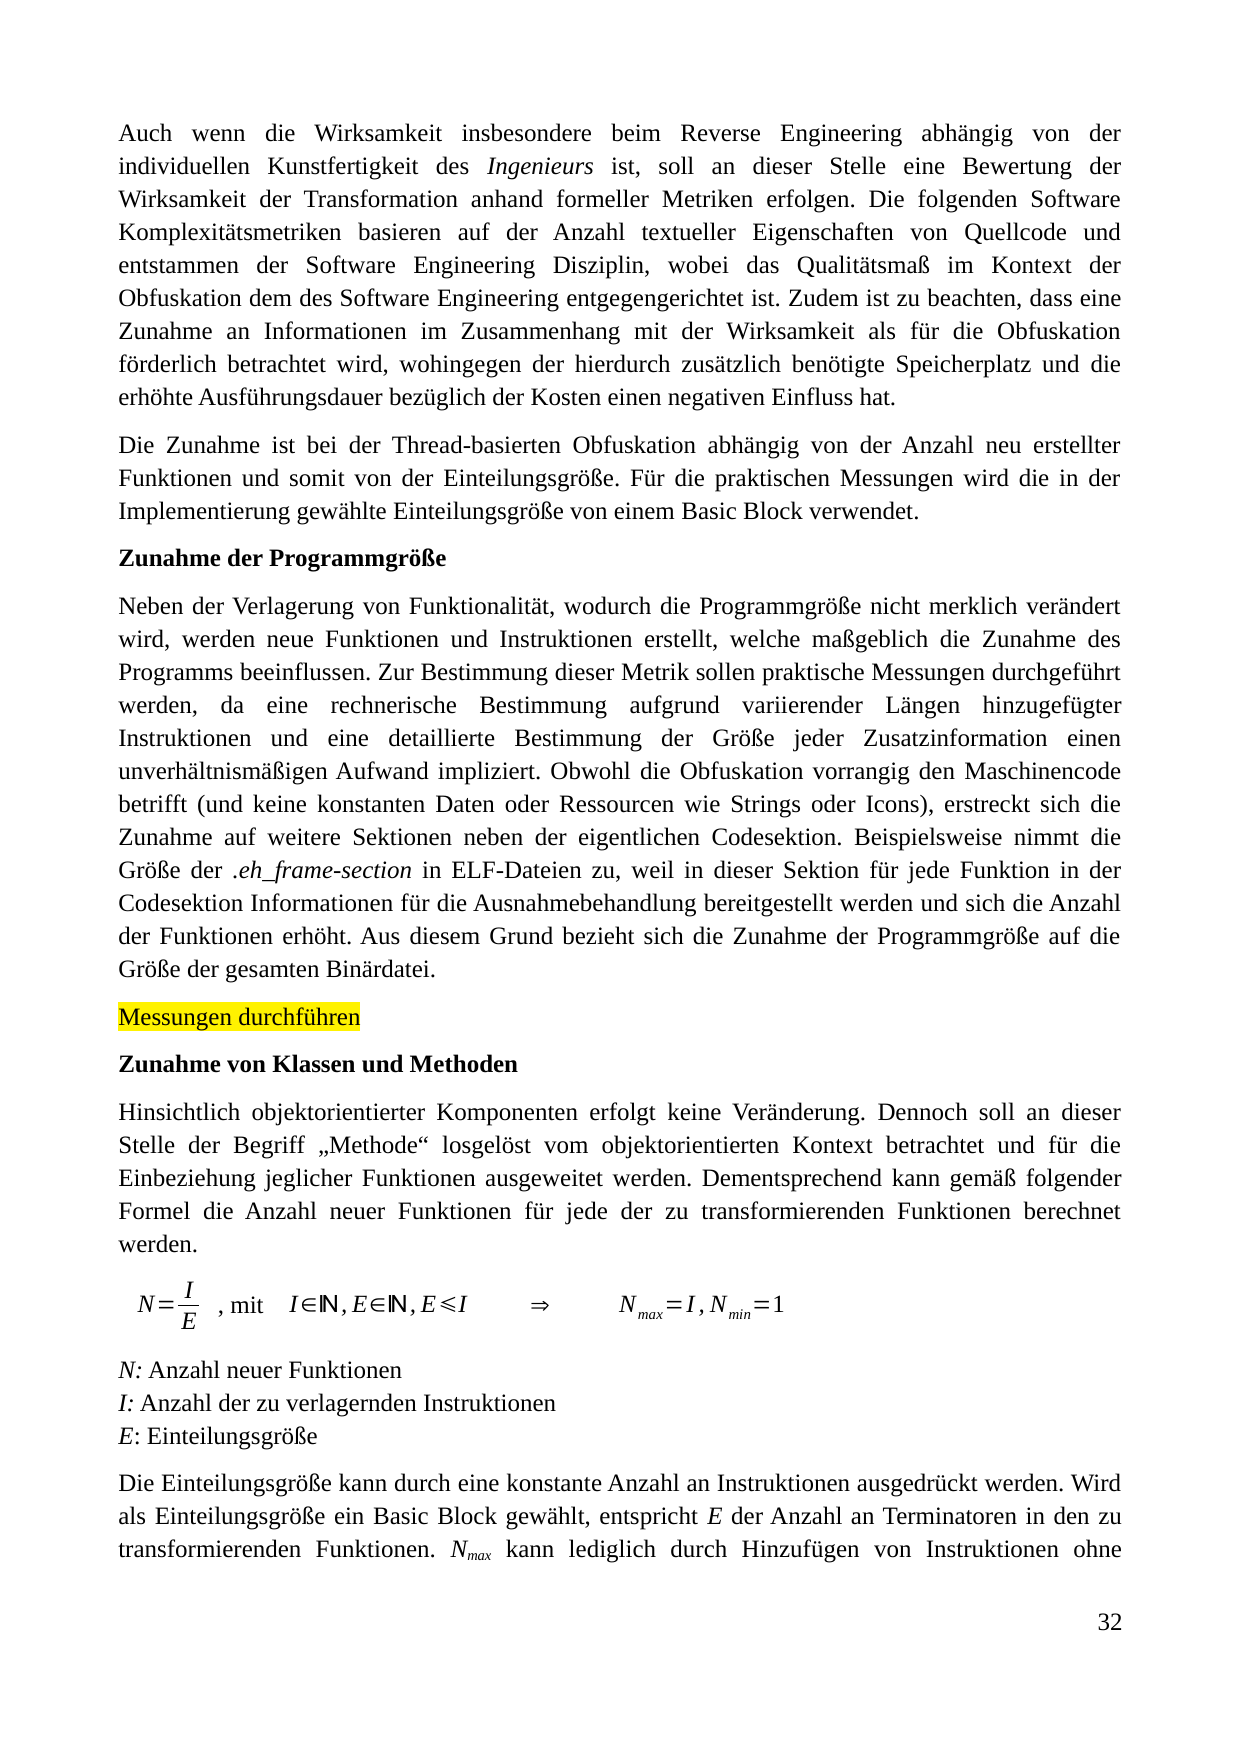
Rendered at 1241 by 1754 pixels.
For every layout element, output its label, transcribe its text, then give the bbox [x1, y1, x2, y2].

text Neben der Verlagerung von Funktionalität, wodurch die Programmgröße nicht merklich verändert wird, werden neue Funktionen und Instruktionen erstellt, welche maßgeblich die Zunahme des Programms beeinflussen. Zur Bestimmung dieser Metrik sollen praktische Messungen durchgeführt werden, da eine rechnerische Bestimmung aufgrund variierender Längen hinzugefügter Instruktionen und eine detaillierte Bestimmung der Größe jeder Zusatzinformation einen unverhältnismäßigen Aufwand impliziert. Obwohl die Obfuskation vorrangig den Maschinencode betrifft (und keine konstanten Daten oder Ressourcen wie Strings oder Icons), erstreckt sich die Zunahme auf weitere Sektionen neben der eigentlichen Codesektion. Beispielsweise nimmt die Größe der .eh_frame-section in ELF-Dateien zu, weil in dieser Sektion für jede Funktion in der Codesektion Informationen für die Ausnahmebehandlung bereitgestellt werden und sich die Anzahl der Funktionen erhöht. Aus diesem Grund bezieht sich die Zunahme der Programmgröße auf die Größe der gesamten Binärdatei. [118, 591, 1122, 983]
text Die Einteilungsgröße kann durch eine konstante Anzahl an Instruktionen ausgedrückt werden. Wird als Einteilungsgröße ein Basic Block gewählt, entspricht E der Anzahl an Terminatoren in den zu transformierenden Funktionen. Nmax kann lediglich durch Hinzufügen von Instruktionen ohne [118, 1468, 1122, 1563]
text Zunahme der Programmgröße [118, 543, 1122, 572]
text Messungen durchführen [118, 1002, 1122, 1031]
text Zunahme von Klassen und Methoden [118, 1049, 1122, 1078]
text Auch wenn die Wirksamkeit insbesondere beim Reverse Engineering abhängig von der individuellen Kunstfertigkeit des Ingenieurs ist, soll an dieser Stelle eine Bewertung der Wirksamkeit der Transformation anhand formeller Metriken erfolgen. Die folgenden Software Komplexitätsmetriken basieren auf der Anzahl textueller Eigenschaften von Quellcode und entstammen der Software Engineering Disziplin, wobei das Qualitätsmaß im Kontext der Obfuskation dem des Software Engineering entgegengerichtet ist. Zudem ist zu beachten, dass eine Zunahme an Informationen im Zusammenhang mit der Wirksamkeit als für die Obfuskation förderlich betrachtet wird, wohingegen der hierdurch zusätzlich benötigte Speicherplatz und die erhöhte Ausführungsdauer bezüglich der Kosten einen negativen Einfluss hat. [118, 118, 1122, 411]
text Die Zunahme ist bei der Thread-basierten Obfuskation abhängig von der Anzahl neu erstellter Funktionen und somit von der Einteilungsgröße. Für die praktischen Messungen wird die in der Implementierung gewählte Einteilungsgröße von einem Basic Block verwendet. [118, 430, 1122, 525]
text , mit [118, 1277, 1122, 1336]
text N: Anzahl neuer Funktionen I: Anzahl der zu verlagernden Instruktionen E: Einteilungsgröße [118, 1355, 1122, 1449]
text Hinsichtlich objektorientierter Komponenten erfolgt keine Veränderung. Dennoch soll an dieser Stelle der Begriff „Methode“ losgelöst vom objektorientierten Kontext betrachtet und für die Einbeziehung jeglicher Funktionen ausgeweitet werden. Dementsprechend kann gemäß folgender Formel die Anzahl neuer Funktionen für jede der zu transformierenden Funktionen berechnet werden. [118, 1097, 1122, 1258]
